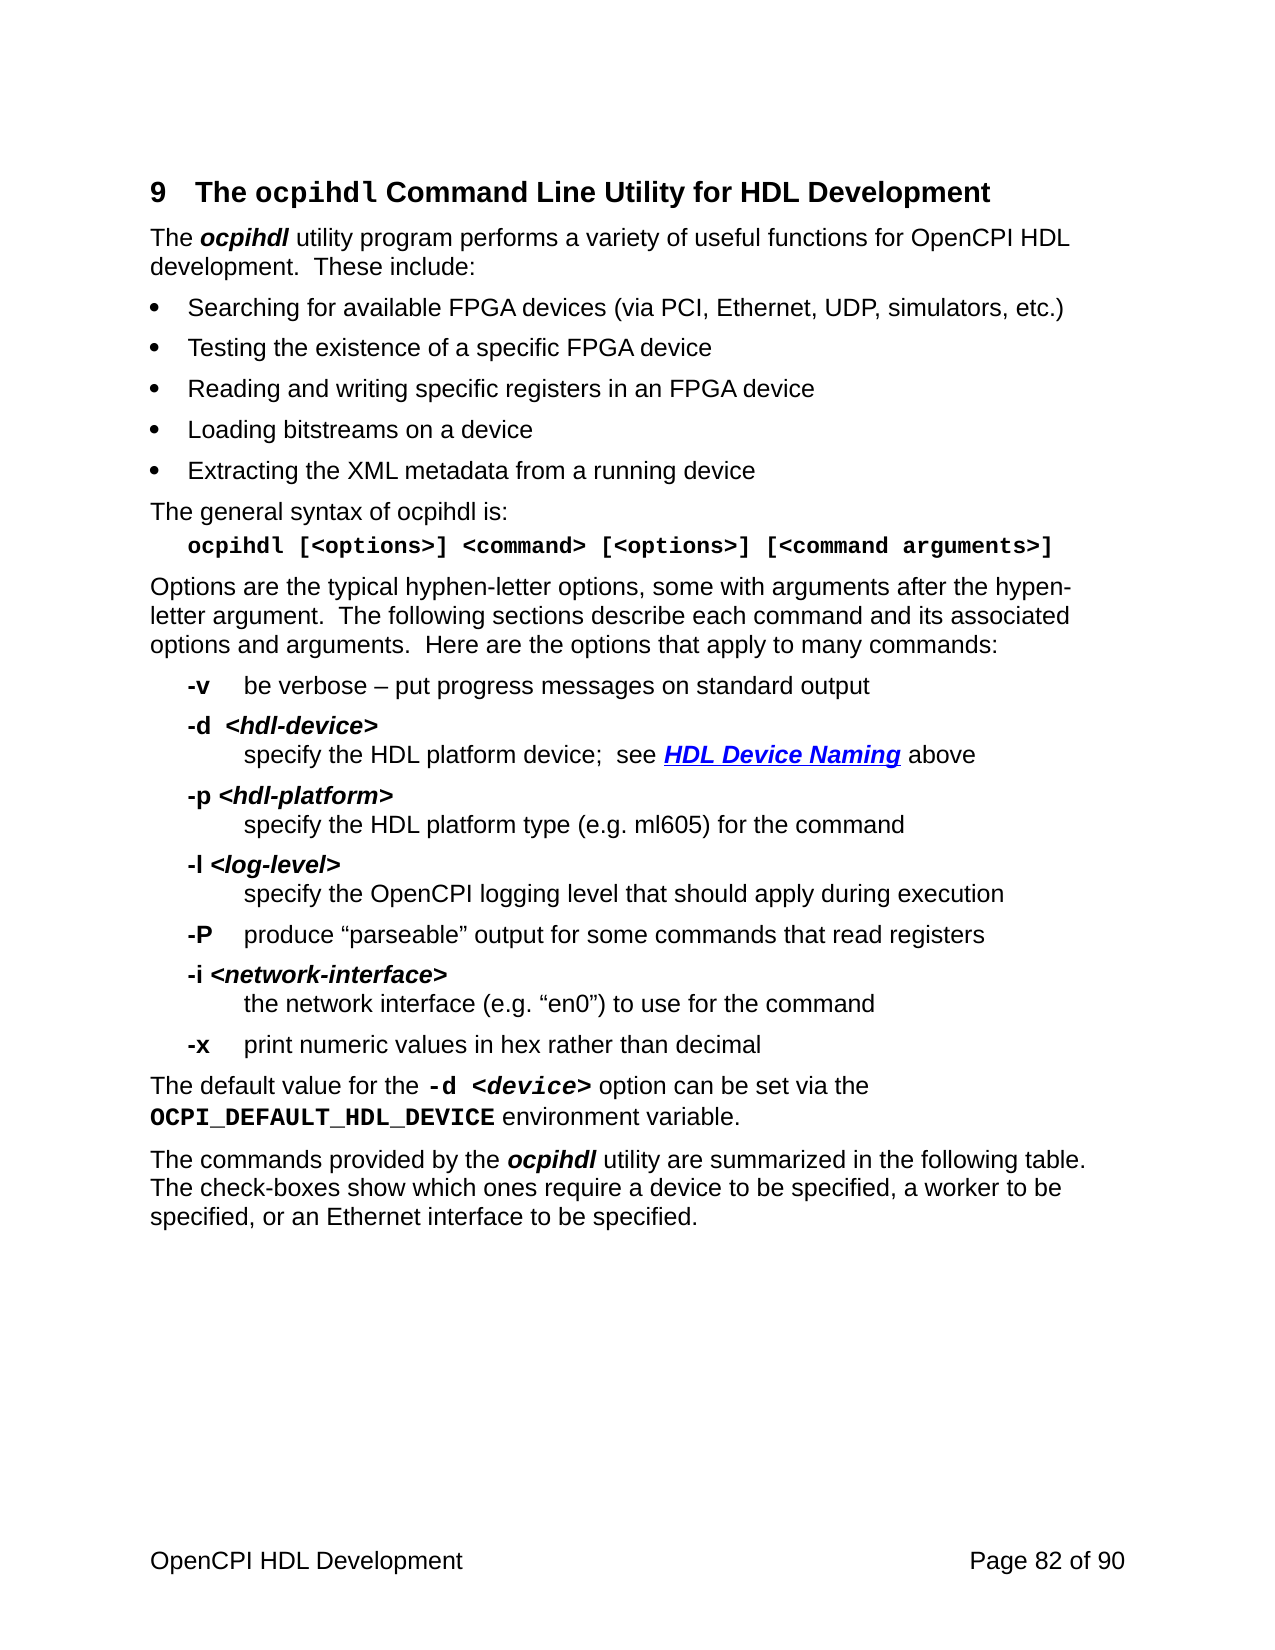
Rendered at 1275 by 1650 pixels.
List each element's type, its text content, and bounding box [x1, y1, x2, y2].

text ocpihdl [<options>] <command> [<options>] [<command arguments>] [187, 534, 1125, 560]
text -v be verbose – put progress messages on standard output [187, 671, 1125, 699]
list Loading bitstreams on a device [150, 415, 1125, 444]
list Testing the existence of a specific FPGA device [150, 333, 1125, 362]
text -x print numeric values in hex rather than decimal [187, 1030, 1125, 1059]
list Searching for available FPGA devices (via PCI, Ethernet, UDP, simulators, etc.) [150, 293, 1125, 321]
list Extracting the XML metadata from a running device [150, 456, 1125, 485]
text -p <hdl-platform> specify the HDL platform type (e.g. ml605) for the command [187, 781, 1125, 838]
text -l <log-level> specify the OpenCPI logging level that should apply during execution [187, 850, 1125, 908]
text -P produce “parseable” output for some commands that read registers [187, 920, 1125, 948]
text The ocpihdl utility program performs a variety of useful functions for OpenCPI HDL development. These include: [150, 223, 1125, 281]
list Reading and writing specific registers in an FPGA device [150, 374, 1125, 403]
text Options are the typical hyphen-letter options, some with arguments after the hypen-letter argument. The following sections describe each command and its associated options and arguments. Here are the options that apply to many commands: [150, 572, 1125, 659]
text The commands provided by the ocpihdl utility are summarized in the following table. The check-boxes show which ones require a device to be specified, a worker to be specified, or an Ethernet interface to be specified. [150, 1144, 1125, 1231]
text -i <network-interface> the network interface (e.g. “en0”) to use for the command [187, 961, 1125, 1018]
text The default value for the -d <device> option can be set via the OCPI_DEFAULT_HDL_DEVICE environment variable. [150, 1071, 1125, 1133]
subtitle The ocpihdl Command Line Utility for HDL Development [150, 175, 1125, 211]
text The general syntax of ocpihdl is: [150, 497, 1125, 526]
text -d <hdl-device> specify the HDL platform device; see HDL Device Naming above [187, 711, 1125, 769]
